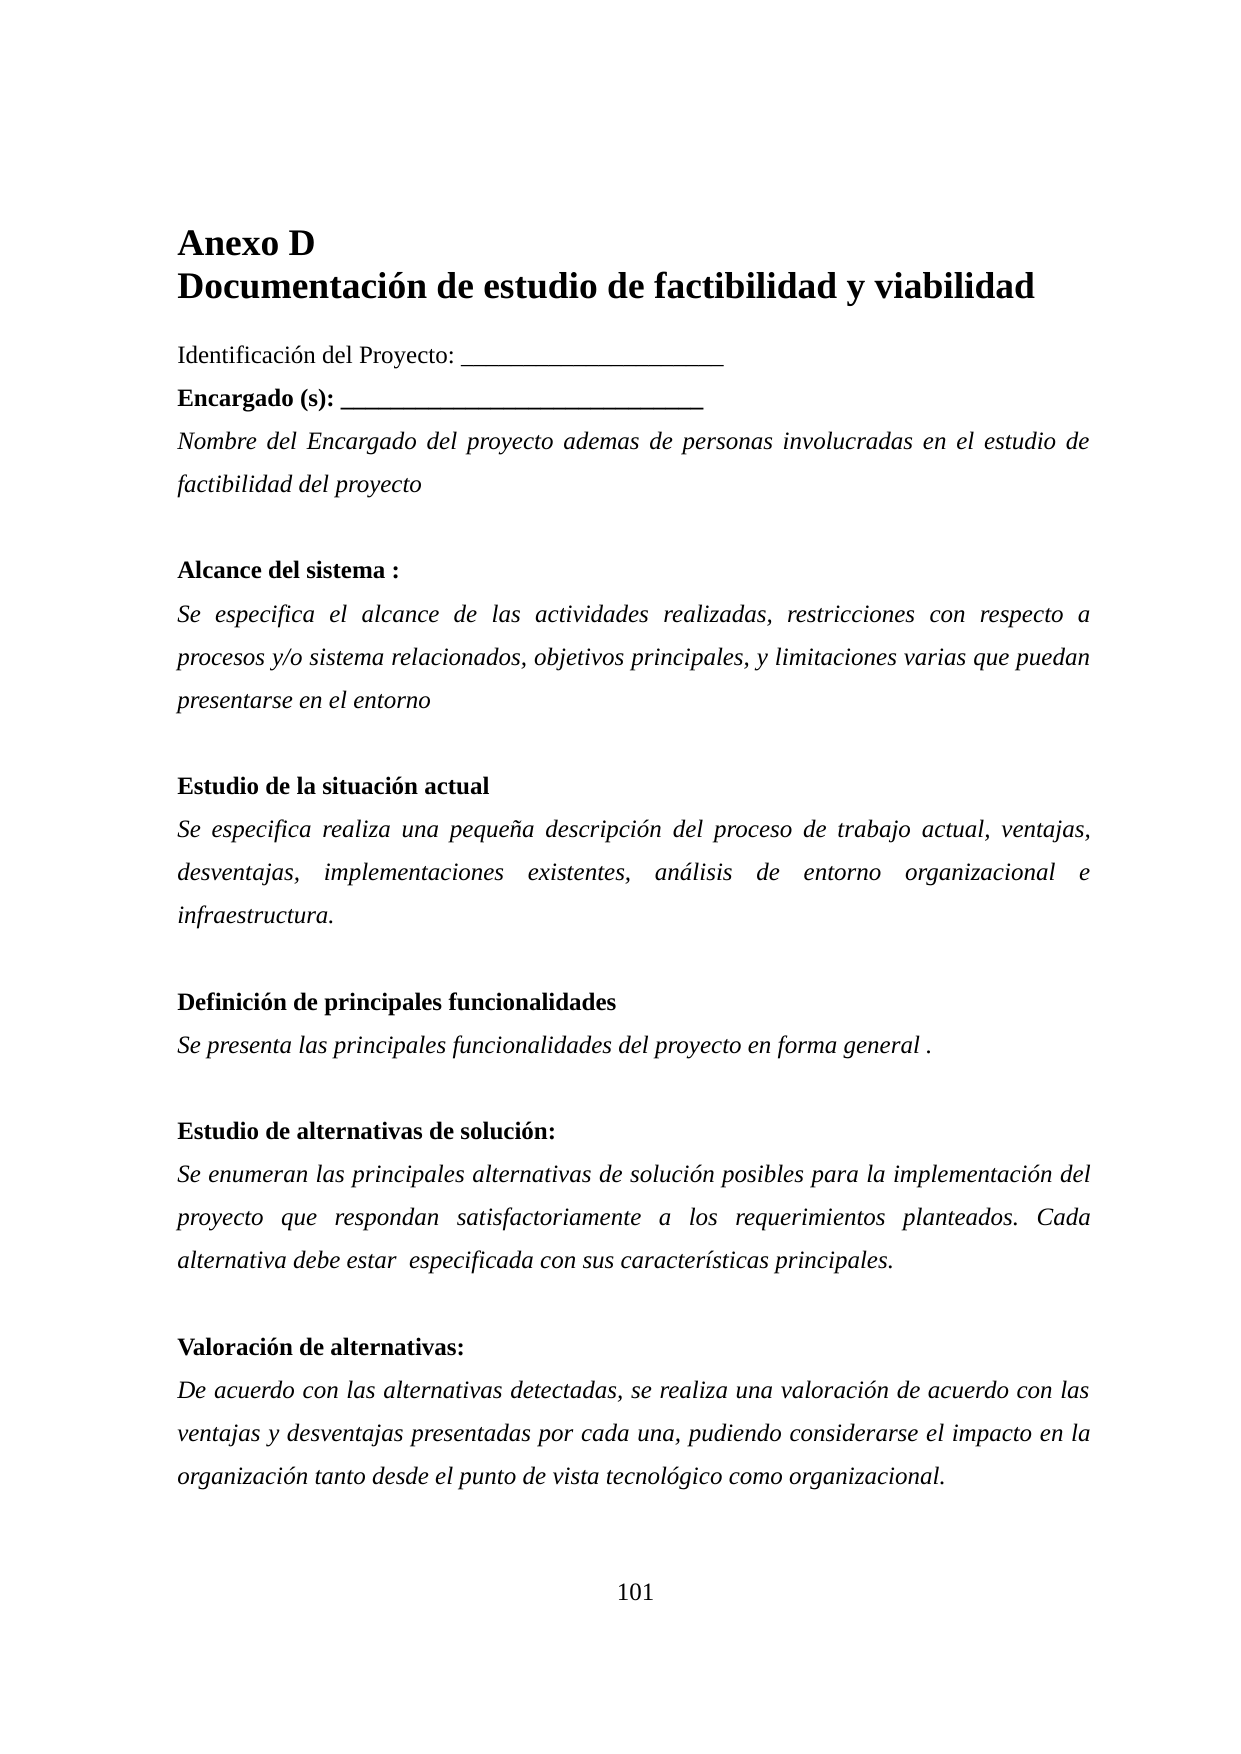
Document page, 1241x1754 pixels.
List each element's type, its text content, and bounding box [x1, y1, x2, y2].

text Nombre del Encargado del proyecto ademas de personas involucradas en el estudio de factibilidad del proyecto [177, 426, 1093, 498]
text Estudio de alternativas de solución: [177, 1116, 1093, 1145]
text Alcance del sistema : [177, 556, 1093, 584]
text Se especifica realiza una pequeña descripción del proceso de trabajo actual, ventajas, desventajas, implementaciones existentes, análisis de entorno organizacional e infraestructura. [177, 814, 1093, 929]
text Valoración de alternativas: [177, 1332, 1093, 1361]
text De acuerdo con las alternativas detectadas, se realiza una valoración de acuerdo con las ventajas y desventajas presentadas por cada una, pudiendo considerarse el impacto en la organización tanto desde el punto de vista tecnológico como organizacional. [177, 1375, 1093, 1490]
text Estudio de la situación actual [177, 771, 1093, 800]
title Documentación de estudio de factibilidad y viabilidad [177, 263, 1093, 306]
text Definición de principales funcionalidades [177, 987, 1093, 1016]
text Se especifica el alcance de las actividades realizadas, restricciones con respecto a procesos y/o sistema relacionados, objetivos principales, y limitaciones varias que puedan presentarse en el entorno [177, 599, 1093, 714]
text Se enumeran las principales alternativas de solución posibles para la implementación del proyecto que respondan satisfactoriamente a los requerimientos planteados. Cada alternativa debe estar especificada con sus características principales. [177, 1159, 1093, 1274]
text Identificación del Proyecto: _____________________ [177, 340, 1093, 369]
text Encargado (s): _____________________________ [177, 383, 1093, 412]
text Se presenta las principales funcionalidades del proyecto en forma general . [177, 1030, 1093, 1059]
title Anexo D [177, 220, 1093, 263]
